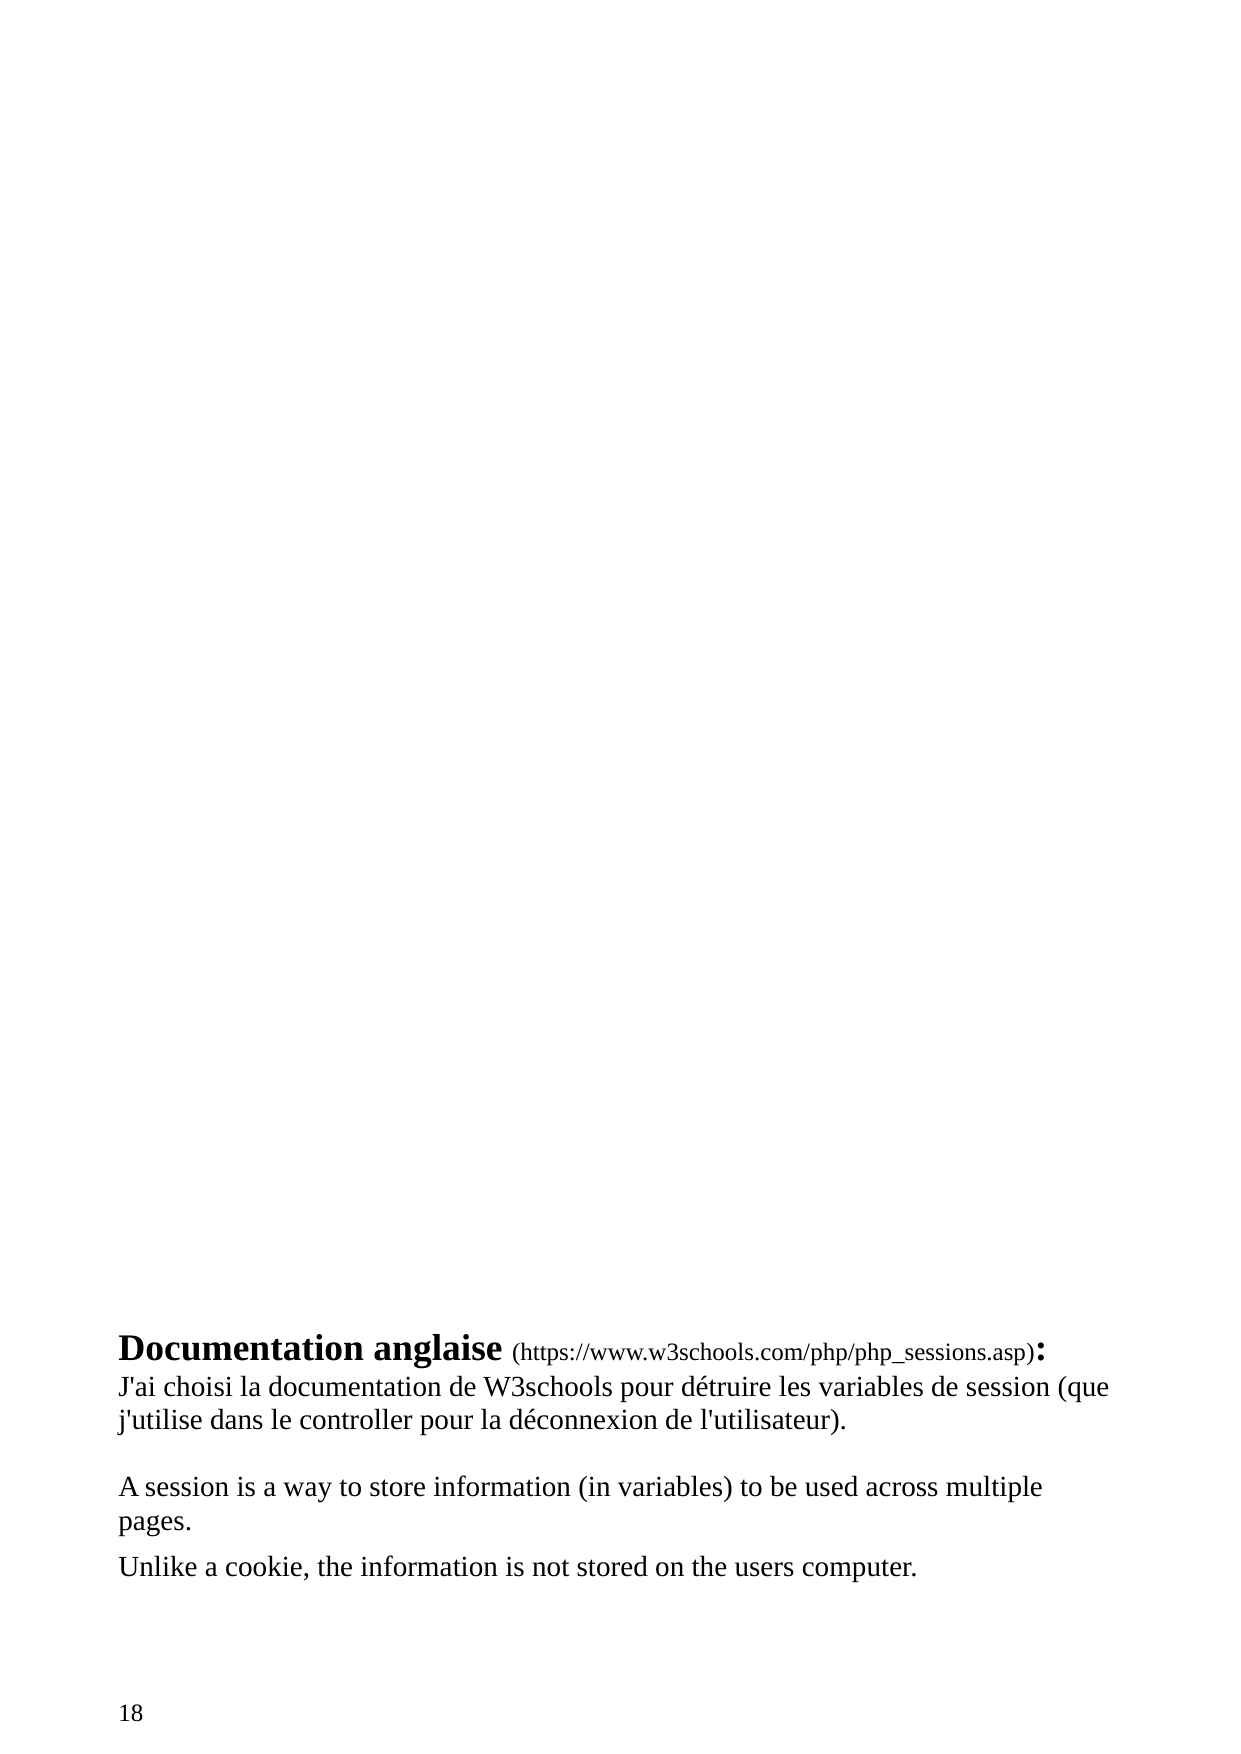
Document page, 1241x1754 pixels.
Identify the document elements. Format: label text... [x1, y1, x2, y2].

text Unlike a cookie, the information is not stored on the users computer. [118, 1549, 1122, 1582]
text J'ai choisi la documentation de W3schools pour détruire les variables de session (que j'utilise dans le controller pour la déconnexion de l'utilisateur). [118, 1369, 1122, 1436]
text A session is a way to store information (in variables) to be used across multiple pages. [118, 1469, 1122, 1536]
text Documentation anglaise (https://www.w3schools.com/php/php_sessions.asp): [118, 1326, 1122, 1369]
